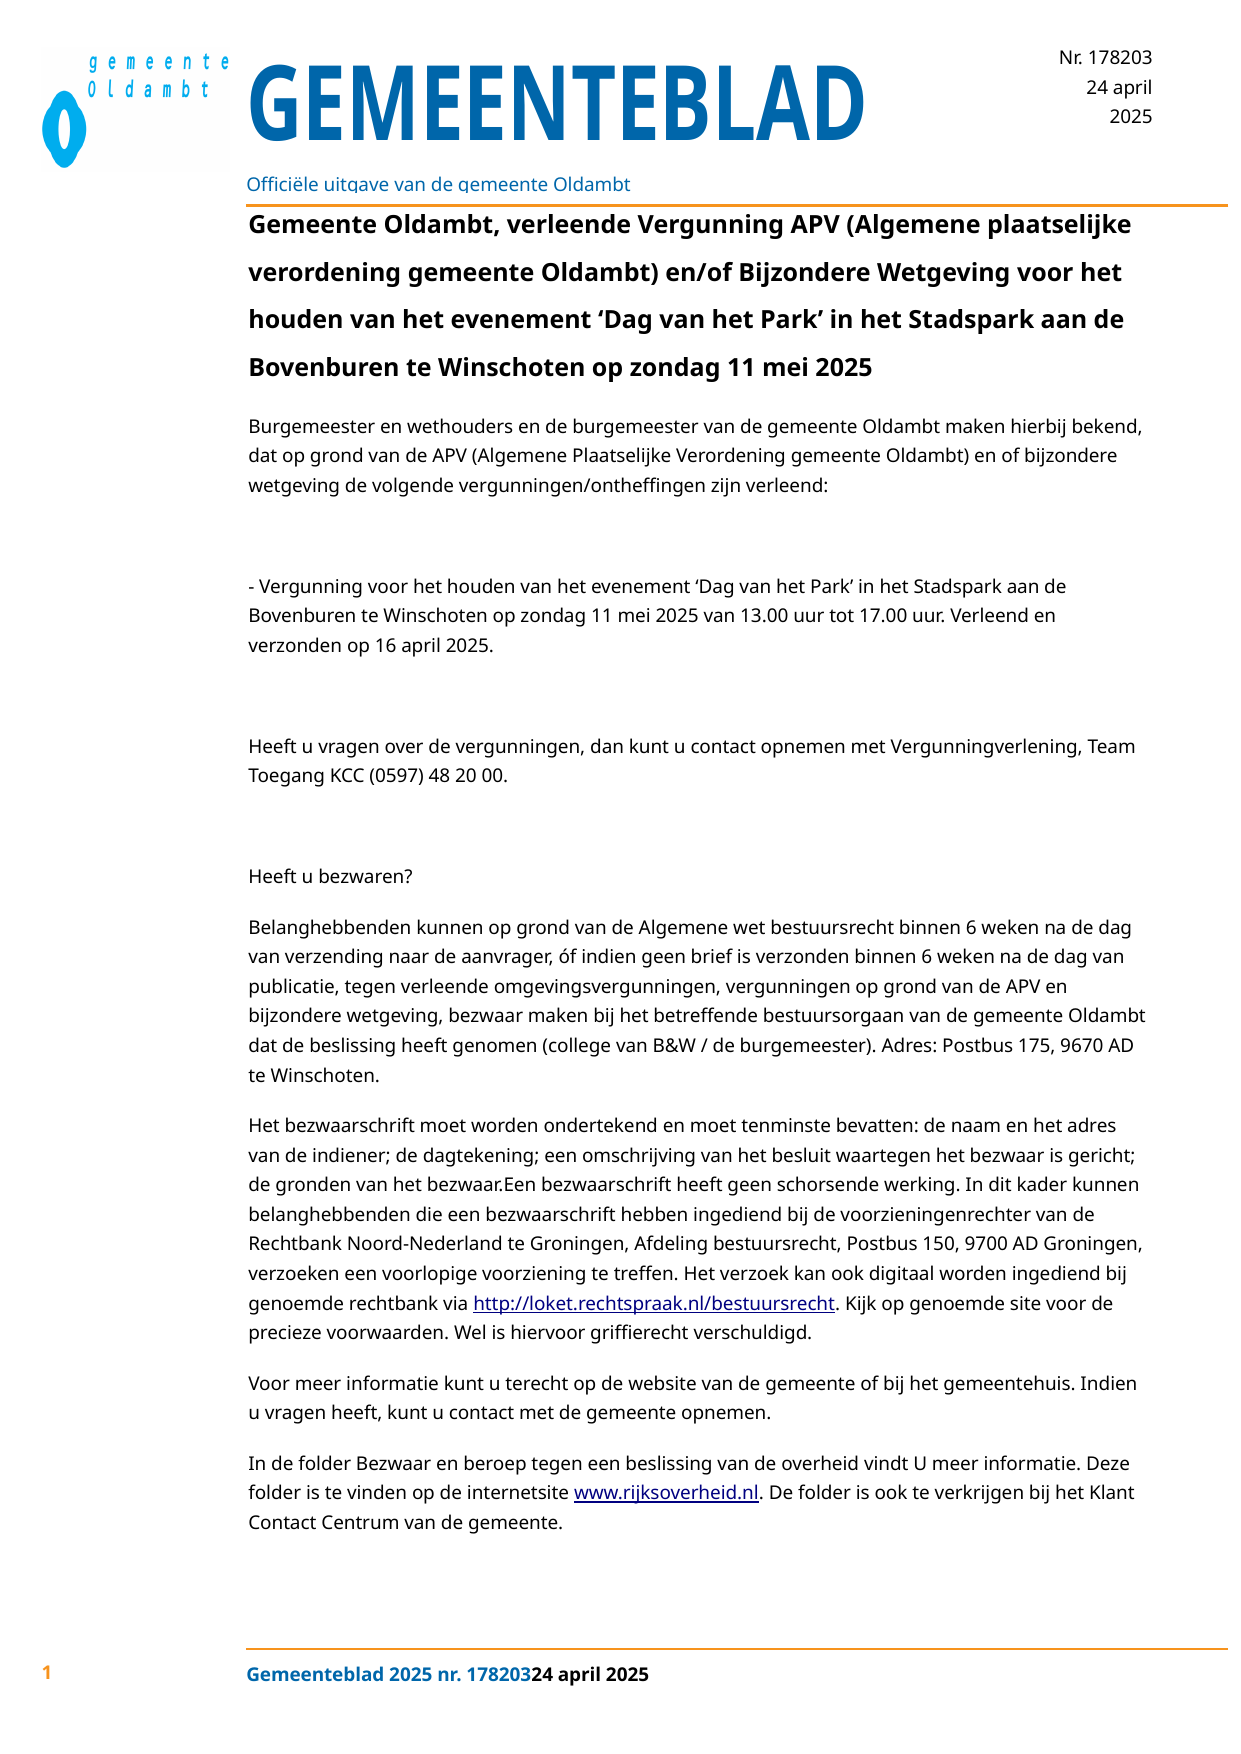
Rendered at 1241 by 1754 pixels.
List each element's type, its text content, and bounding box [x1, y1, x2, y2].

text Heeft u bezwaren? [248, 863, 1152, 889]
text Burgemeester en wethouders en de burgemeester van de gemeente Oldambt maken hierbij bekend, dat op grond van de APV (Algemene Plaatselijke Verordening gemeente Oldambt) en of bijzondere wetgeving de volgende vergunningen/ontheffingen zijn verleend: [248, 413, 1152, 498]
picture [41, 47, 231, 172]
text Belanghebbenden kunnen op grond van de Algemene wet bestuursrecht binnen 6 weken na de dag van verzending naar de aanvrager, óf indien geen brief is verzonden binnen 6 weken na de dag van publicatie, tegen verleende omgevingsvergunningen, vergunningen op grond van de APV en bijzondere wetgeving, bezwaar maken bij het betreffende bestuursorgaan van de gemeente Oldambt dat de beslissing heeft genomen (college van B&W / de burgemeester). Adres: Postbus 175, 9670 AD te Winschoten. [248, 914, 1152, 1088]
text Het bezwaarschrift moet worden ondertekend en moet tenminste bevatten: de naam en het adres van de indiener; de dagtekening; een omschrijving van het besluit waartegen het bezwaar is gericht; de gronden van het bezwaar.Een bezwaarschrift heeft geen schorsende werking. In dit kader kunnen belanghebbenden die een bezwaarschrift hebben ingediend bij de voorzieningenrechter van de Rechtbank Noord-Nederland te Groningen, Afdeling bestuursrecht, Postbus 150, 9700 AD Groningen, verzoeken een voorlopige voorziening te treffen. Het verzoek kan ook digitaal worden ingediend bij genoemde rechtbank via http://loket.rechtspraak.nl/bestuursrecht. Kijk op genoemde site voor de precieze voorwaarden. Wel is hiervoor griffierecht verschuldigd. [248, 1112, 1152, 1345]
text - Vergunning voor het houden van het evenement ‘Dag van het Park’ in het Stadspark aan de Bovenburen te Winschoten op zondag 11 mei 2025 van 13.00 uur tot 17.00 uur. Verleend en verzonden op 16 april 2025. [248, 573, 1152, 658]
text Heeft u vragen over de vergunningen, dan kunt u contact opnemen met Vergunningverlening, Team Toegang KCC (0597) 48 20 00. [248, 733, 1152, 788]
text Gemeente Oldambt, verleende Vergunning APV (Algemene plaatselijke verordening gemeente Oldambt) en/of Bijzondere Wetgeving voor het houden van het evenement ‘Dag van het Park’ in het Stadspark aan de Bovenburen te Winschoten op zondag 11 mei 2025 [248, 207, 1152, 384]
text Voor meer informatie kunt u terecht op de website van de gemeente of bij het gemeentehuis. Indien u vragen heeft, kunt u contact met de gemeente opnemen. [248, 1370, 1152, 1425]
text In de folder Bezwaar en beroep tegen een beslissing van de overheid vindt U meer informatie. Deze folder is te vinden op de internetsite www.rijksoverheid.nl. De folder is ook te verkrijgen bij het Klant Contact Centrum van de gemeente. [248, 1450, 1152, 1535]
